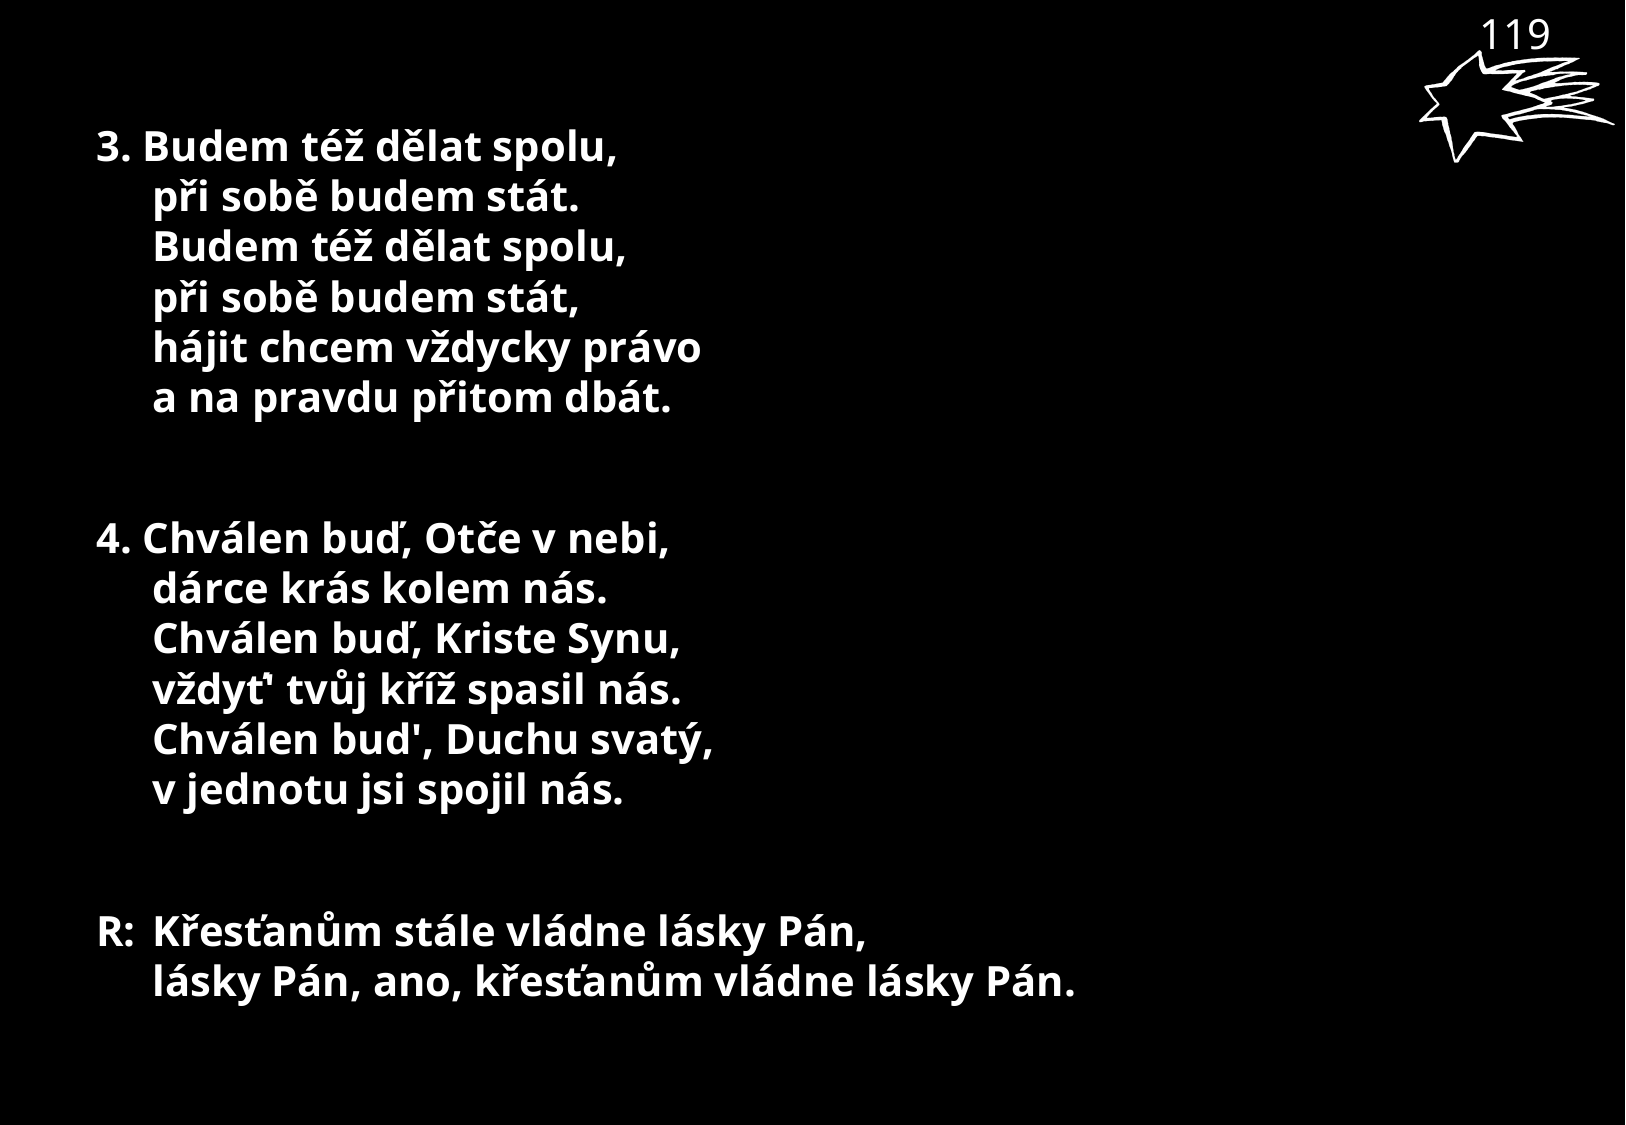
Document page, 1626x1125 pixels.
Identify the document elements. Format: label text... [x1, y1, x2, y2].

text_box 119 [1405, 0, 1626, 66]
list 3. Budem též dělat spolu, při sobě budem stát. Budem též dělat spolu, při sobě budem stát, hájit chcem vždycky právo a na pravdu přitom dbát. 4. Chválen buď, Otče v nebi, dárce krás kolem nás. Chválen buď, Kriste Synu, vždyť' tvůj kříž spasil nás. Chválen bud', Duchu svatý, v jednotu jsi spojil nás. R: Křesťanům stále vládne lásky Pán, lásky Pán, ano, křesťanům vládne lásky Pán. [81, 112, 1544, 1101]
